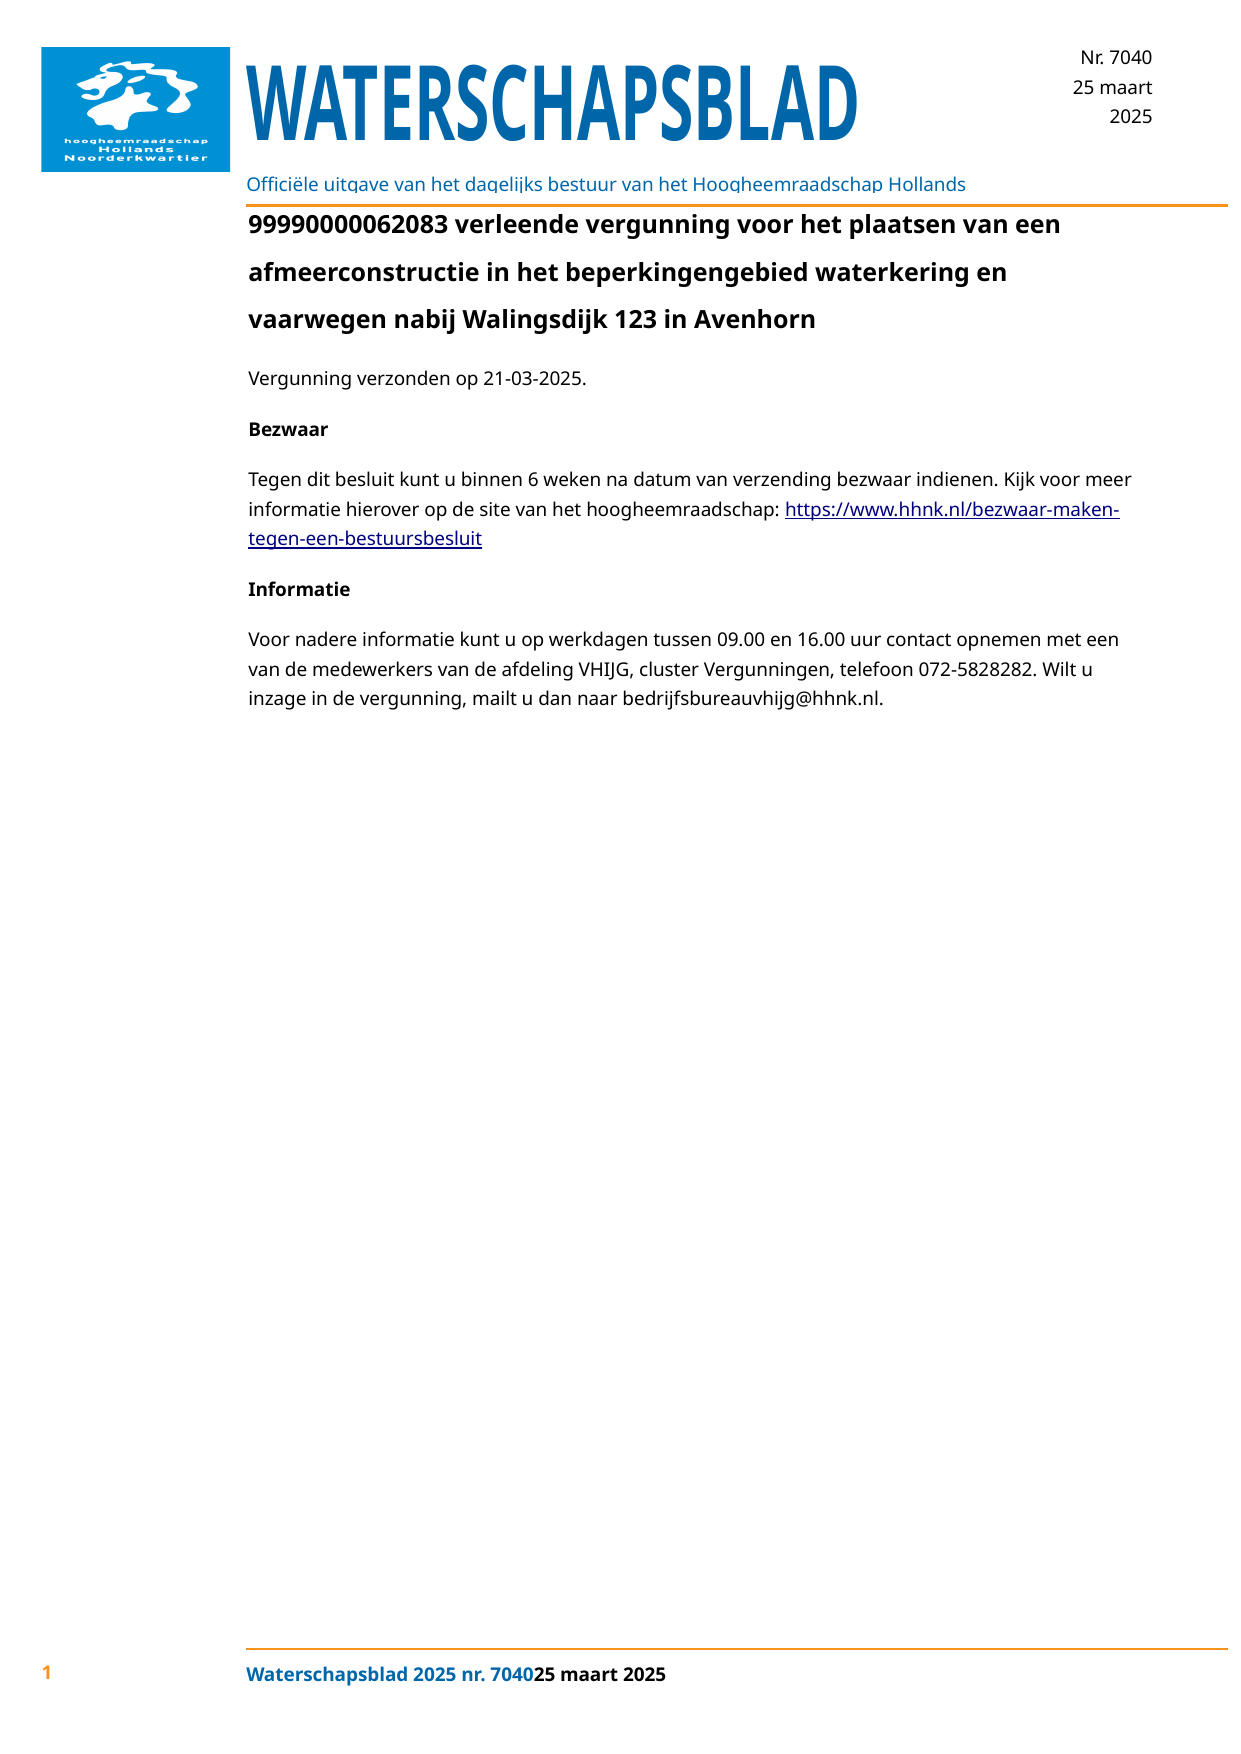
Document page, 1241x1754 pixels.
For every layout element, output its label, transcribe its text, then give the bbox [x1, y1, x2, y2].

picture [88, 87, 157, 130]
text Tegen dit besluit kunt u binnen 6 weken na datum van verzending bezwaar indienen. Kijk voor meer informatie hierover op de site van het hoogheemraadschap: https://www.hhnk.nl/bezwaar-maken-tegen-een-bestuursbesluit [248, 466, 1152, 551]
picture [118, 62, 197, 112]
text Bezwaar [248, 416, 1152, 442]
text Vergunning verzonden op 21-03-2025. [248, 366, 1152, 391]
text 99990000062083 verleende vergunning voor het plaatsen van een afmeerconstructie in het beperkingengebied waterkering en vaarwegen nabij Walingsdijk 123 in Avenhorn [248, 207, 1152, 336]
picture [78, 64, 122, 99]
picture [129, 76, 144, 82]
text Informatie [248, 576, 1152, 602]
text Voor nadere informatie kunt u op werkdagen tussen 09.00 en 16.00 uur contact opnemen met een van de medewerkers van de afdeling VHIJG, cluster Vergunningen, telefoon 072-5828282. Wilt u inzage in de vergunning, mailt u dan naar bedrijfsbureauvhijg@hhnk.nl. [248, 626, 1152, 711]
